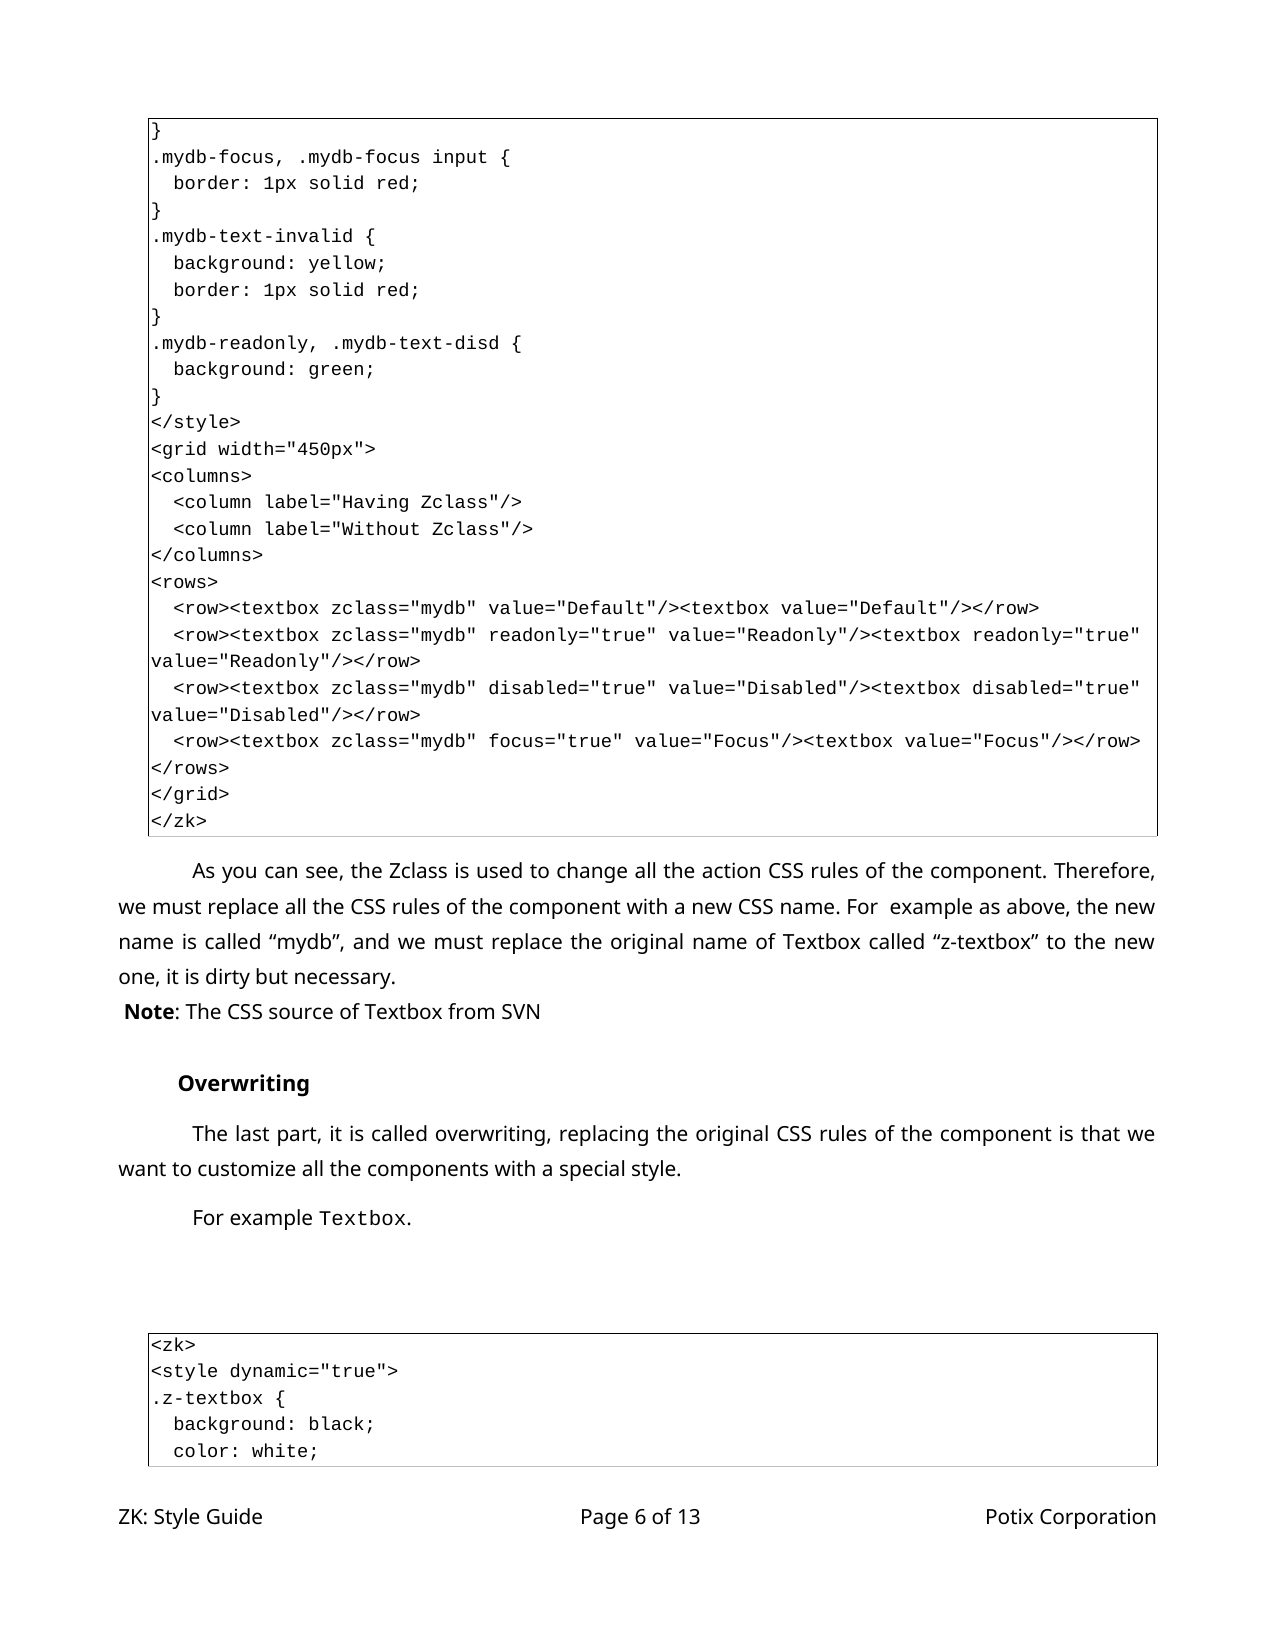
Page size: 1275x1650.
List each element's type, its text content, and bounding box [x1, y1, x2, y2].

text For example Textbox. [118, 1203, 1157, 1231]
text } .mydb-focus, .mydb-focus input { border: 1px solid red; } .mydb-text-invalid { background: yellow; border: 1px solid red; } .mydb-readonly, .mydb-text-disd { background: green; } </style> <grid width="450px"> <columns> <column label="Having Zclass"/> <column label="Without Zclass"/> </columns> <rows> <row><textbox zclass="mydb" value="Default"/><textbox value="Default"/></row> <row><textbox zclass="mydb" readonly="true" value="Readonly"/><textbox readonly="true" value="Readonly"/></row> <row><textbox zclass="mydb" disabled="true" value="Disabled"/><textbox disabled="true" value="Disabled"/></row> <row><textbox zclass="mydb" focus="true" value="Focus"/><textbox value="Focus"/></row> </rows> </grid> </zk> [149, 119, 1157, 836]
subtitle Overwriting [177, 1068, 1157, 1098]
text As you can see, the Zclass is used to change all the action CSS rules of the component. Therefore, we must replace all the CSS rules of the component with a new CSS name. For example as above, the new name is called “mydb”, and we must replace the original name of Textbox called “z-textbox” to the new one, it is dirty but necessary. Note: The CSS source of Textbox from SVN [118, 857, 1157, 1026]
text <zk> <style dynamic="true"> .z-textbox { background: black; color: white; [149, 1334, 1157, 1466]
text The last part, it is called overwriting, replacing the original CSS rules of the component is that we want to customize all the components with a special style. [118, 1119, 1157, 1182]
